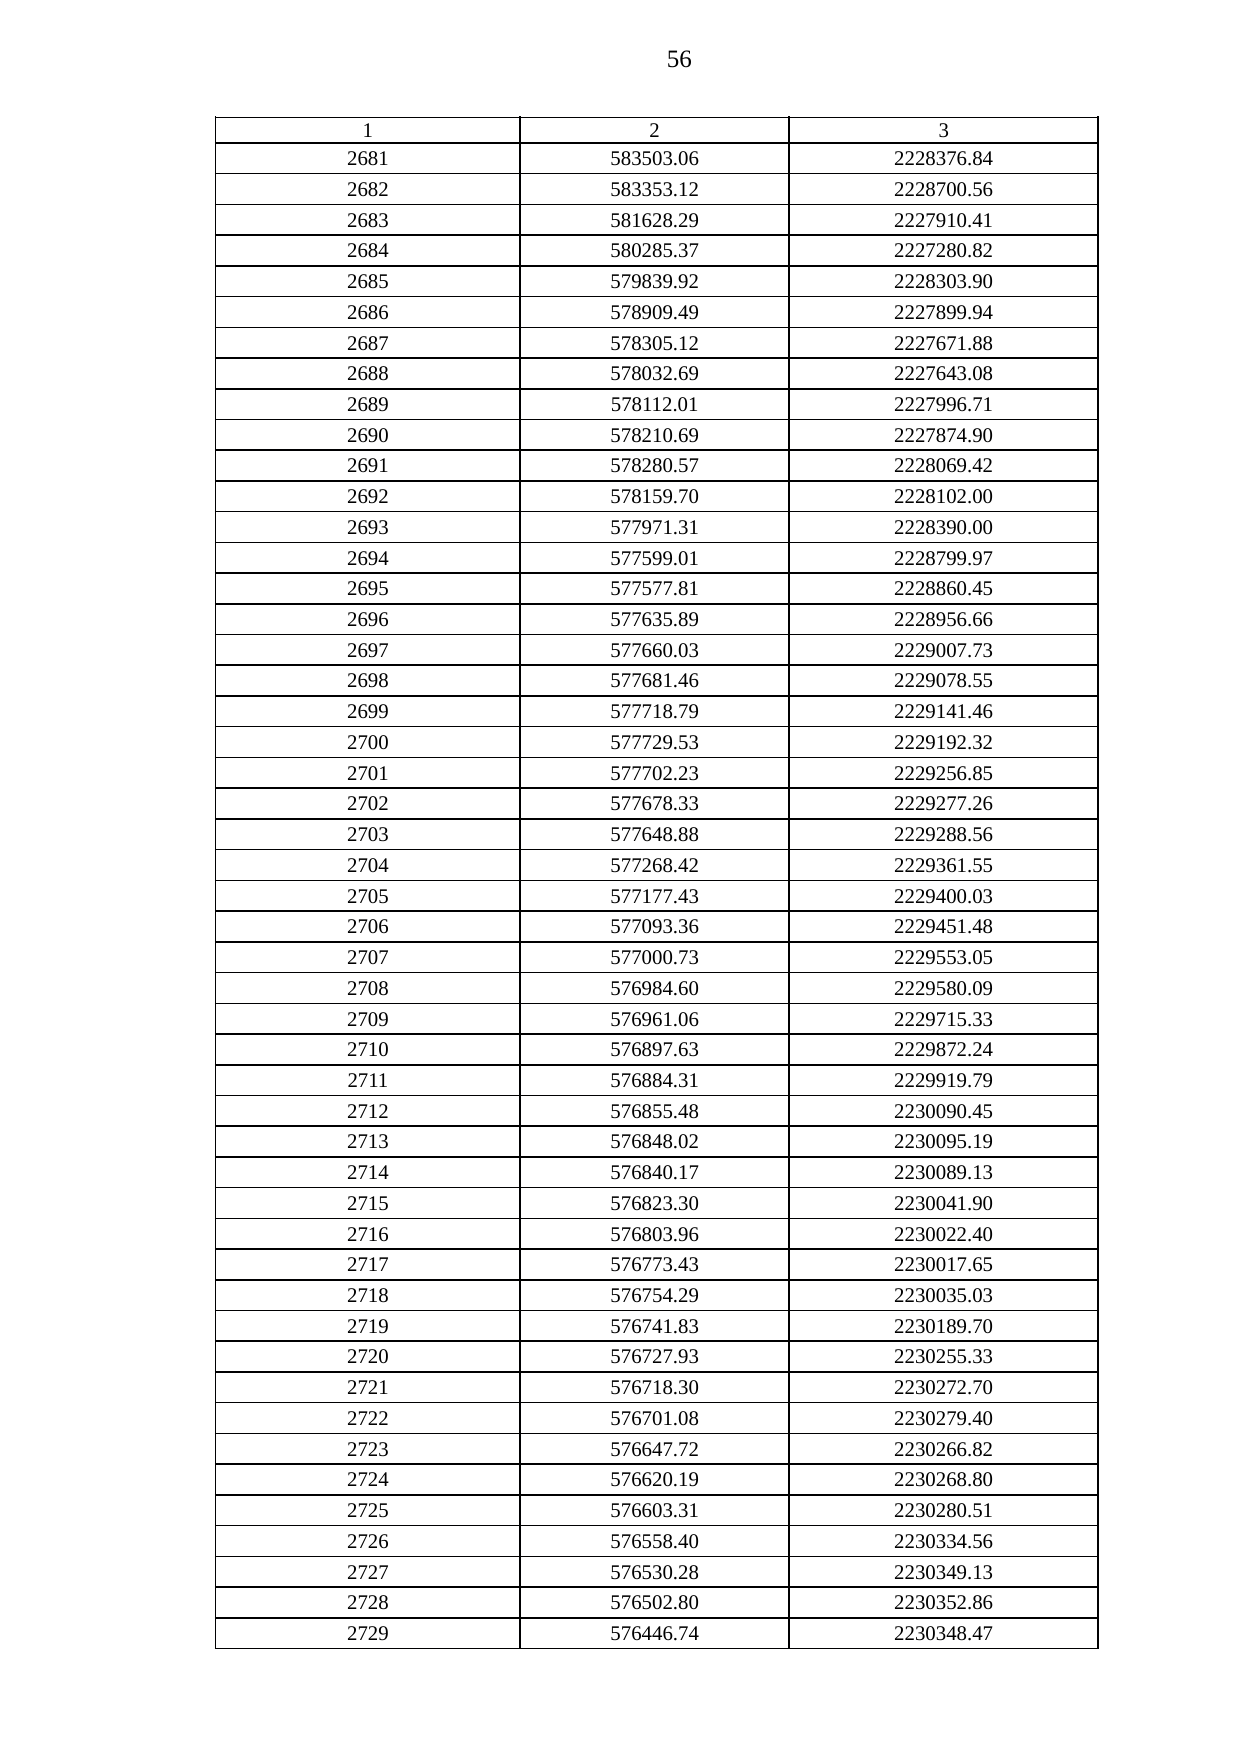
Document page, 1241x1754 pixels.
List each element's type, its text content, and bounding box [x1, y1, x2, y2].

table_cell 2230017.65 [790, 1250, 1097, 1279]
table_cell 576502.80 [521, 1588, 788, 1617]
table_cell 2681 [216, 144, 519, 173]
table_cell 2691 [216, 451, 519, 480]
table_cell 2706 [216, 912, 519, 941]
table_cell 2227899.94 [790, 297, 1097, 326]
table_cell 2704 [216, 850, 519, 879]
table_cell 2230189.70 [790, 1311, 1097, 1340]
table_cell 2230352.86 [790, 1588, 1097, 1617]
table_cell 576530.28 [521, 1557, 788, 1586]
table_cell 2229141.46 [790, 697, 1097, 726]
table_cell 2229361.55 [790, 850, 1097, 879]
table_cell 2229192.32 [790, 727, 1097, 757]
table_cell 578112.01 [521, 390, 788, 418]
table_cell 2230041.90 [790, 1188, 1097, 1217]
table_cell 578210.69 [521, 420, 788, 449]
table_cell 2229400.03 [790, 881, 1097, 910]
table_cell 577702.23 [521, 758, 788, 787]
table_cell 583503.06 [521, 144, 788, 173]
table_cell 576840.17 [521, 1158, 788, 1187]
table_cell 2689 [216, 390, 519, 418]
table_cell 576848.02 [521, 1127, 788, 1156]
table_cell 2228303.90 [790, 267, 1097, 296]
table_header 3 [790, 118, 1097, 142]
table_cell 2723 [216, 1434, 519, 1463]
table_cell 576823.30 [521, 1188, 788, 1217]
table_cell 576773.43 [521, 1250, 788, 1279]
table_cell 2707 [216, 943, 519, 972]
table_cell 2230268.80 [790, 1465, 1097, 1494]
table_cell 576984.60 [521, 973, 788, 1002]
table_cell 2709 [216, 1004, 519, 1033]
table_cell 2229078.55 [790, 666, 1097, 695]
table_cell 576701.08 [521, 1403, 788, 1433]
table_cell 576446.74 [521, 1619, 788, 1648]
table_cell 2711 [216, 1066, 519, 1094]
table_cell 576718.30 [521, 1373, 788, 1402]
table_cell 2714 [216, 1158, 519, 1187]
table_cell 2695 [216, 574, 519, 603]
table_cell 2710 [216, 1035, 519, 1064]
table_cell 2712 [216, 1096, 519, 1125]
table_cell 2715 [216, 1188, 519, 1217]
table_cell 2716 [216, 1219, 519, 1248]
table_cell 2228956.66 [790, 605, 1097, 634]
table_cell 2227874.90 [790, 420, 1097, 449]
table_cell 2692 [216, 482, 519, 511]
table_cell 2228799.97 [790, 543, 1097, 572]
table_cell 578032.69 [521, 359, 788, 388]
table_cell 2725 [216, 1496, 519, 1525]
table_cell 576897.63 [521, 1035, 788, 1064]
table_cell 2694 [216, 543, 519, 572]
table_cell 2718 [216, 1281, 519, 1310]
table_cell 576754.29 [521, 1281, 788, 1310]
table_cell 577729.53 [521, 727, 788, 757]
table_cell 2229715.33 [790, 1004, 1097, 1033]
table_header 1 [216, 118, 519, 142]
table_cell 2701 [216, 758, 519, 787]
table_cell 2727 [216, 1557, 519, 1586]
table_cell 2228102.00 [790, 482, 1097, 511]
table_cell 2686 [216, 297, 519, 326]
table_cell 2684 [216, 236, 519, 265]
table_cell 2229288.56 [790, 820, 1097, 849]
table_cell 576803.96 [521, 1219, 788, 1248]
table_cell 2696 [216, 605, 519, 634]
table_cell 2728 [216, 1588, 519, 1617]
table_cell 2693 [216, 512, 519, 541]
table_cell 576647.72 [521, 1434, 788, 1463]
table_cell 2703 [216, 820, 519, 849]
table_cell 578305.12 [521, 328, 788, 357]
table_cell 2230022.40 [790, 1219, 1097, 1248]
table_cell 2722 [216, 1403, 519, 1433]
table_cell 2230334.56 [790, 1526, 1097, 1556]
table_cell 2227643.08 [790, 359, 1097, 388]
table_cell 577177.43 [521, 881, 788, 910]
table_cell 576727.93 [521, 1342, 788, 1371]
table_cell 2229256.85 [790, 758, 1097, 787]
table_cell 577635.89 [521, 605, 788, 634]
table_cell 577678.33 [521, 789, 788, 818]
table_cell 2227671.88 [790, 328, 1097, 357]
table_cell 577718.79 [521, 697, 788, 726]
table_cell 2685 [216, 267, 519, 296]
table_cell 576741.83 [521, 1311, 788, 1340]
table_cell 2708 [216, 973, 519, 1002]
table_cell 576961.06 [521, 1004, 788, 1033]
table_header 2 [521, 118, 788, 142]
table_cell 576558.40 [521, 1526, 788, 1556]
table_cell 2719 [216, 1311, 519, 1340]
table_cell 578280.57 [521, 451, 788, 480]
table_cell 2228376.84 [790, 144, 1097, 173]
table_cell 2697 [216, 635, 519, 664]
table_cell 2729 [216, 1619, 519, 1648]
table_cell 2713 [216, 1127, 519, 1156]
table_cell 580285.37 [521, 236, 788, 265]
table_cell 581628.29 [521, 205, 788, 234]
table_cell 2705 [216, 881, 519, 910]
table_cell 2230349.13 [790, 1557, 1097, 1586]
table_cell 2724 [216, 1465, 519, 1494]
table_cell 2230035.03 [790, 1281, 1097, 1310]
table_cell 2230272.70 [790, 1373, 1097, 1402]
table_cell 2228390.00 [790, 512, 1097, 541]
table_cell 579839.92 [521, 267, 788, 296]
table_cell 2230090.45 [790, 1096, 1097, 1125]
table_cell 2228860.45 [790, 574, 1097, 603]
table_cell 2682 [216, 174, 519, 203]
table_cell 576620.19 [521, 1465, 788, 1494]
table_cell 2227910.41 [790, 205, 1097, 234]
table_cell 2726 [216, 1526, 519, 1556]
table_cell 2230348.47 [790, 1619, 1097, 1648]
table_cell 2230255.33 [790, 1342, 1097, 1371]
table_cell 576884.31 [521, 1066, 788, 1094]
table_cell 2229872.24 [790, 1035, 1097, 1064]
table_cell 2699 [216, 697, 519, 726]
table_cell 577681.46 [521, 666, 788, 695]
table_cell 577648.88 [521, 820, 788, 849]
table_cell 577599.01 [521, 543, 788, 572]
table_cell 577660.03 [521, 635, 788, 664]
table_cell 2227280.82 [790, 236, 1097, 265]
table_cell 577000.73 [521, 943, 788, 972]
table_cell 2229277.26 [790, 789, 1097, 818]
table_cell 2700 [216, 727, 519, 757]
table_cell 2229007.73 [790, 635, 1097, 664]
table_cell 577093.36 [521, 912, 788, 941]
table_cell 2687 [216, 328, 519, 357]
table_cell 2702 [216, 789, 519, 818]
table_cell 2227996.71 [790, 390, 1097, 418]
table_cell 578159.70 [521, 482, 788, 511]
table_cell 577268.42 [521, 850, 788, 879]
table_cell 2229451.48 [790, 912, 1097, 941]
table_cell 2230280.51 [790, 1496, 1097, 1525]
table_cell 576603.31 [521, 1496, 788, 1525]
table_cell 2720 [216, 1342, 519, 1371]
table_cell 2230089.13 [790, 1158, 1097, 1187]
table_cell 2230279.40 [790, 1403, 1097, 1433]
table_cell 577971.31 [521, 512, 788, 541]
table_cell 2228069.42 [790, 451, 1097, 480]
table_cell 2230095.19 [790, 1127, 1097, 1156]
table_cell 2683 [216, 205, 519, 234]
table_cell 583353.12 [521, 174, 788, 203]
table_cell 2690 [216, 420, 519, 449]
table_cell 2229919.79 [790, 1066, 1097, 1094]
table_cell 2229580.09 [790, 973, 1097, 1002]
table_cell 2228700.56 [790, 174, 1097, 203]
table_cell 576855.48 [521, 1096, 788, 1125]
table_cell 2721 [216, 1373, 519, 1402]
table_cell 2688 [216, 359, 519, 388]
table_cell 578909.49 [521, 297, 788, 326]
table_cell 2229553.05 [790, 943, 1097, 972]
table_cell 2698 [216, 666, 519, 695]
table_cell 2717 [216, 1250, 519, 1279]
table_cell 577577.81 [521, 574, 788, 603]
table_cell 2230266.82 [790, 1434, 1097, 1463]
